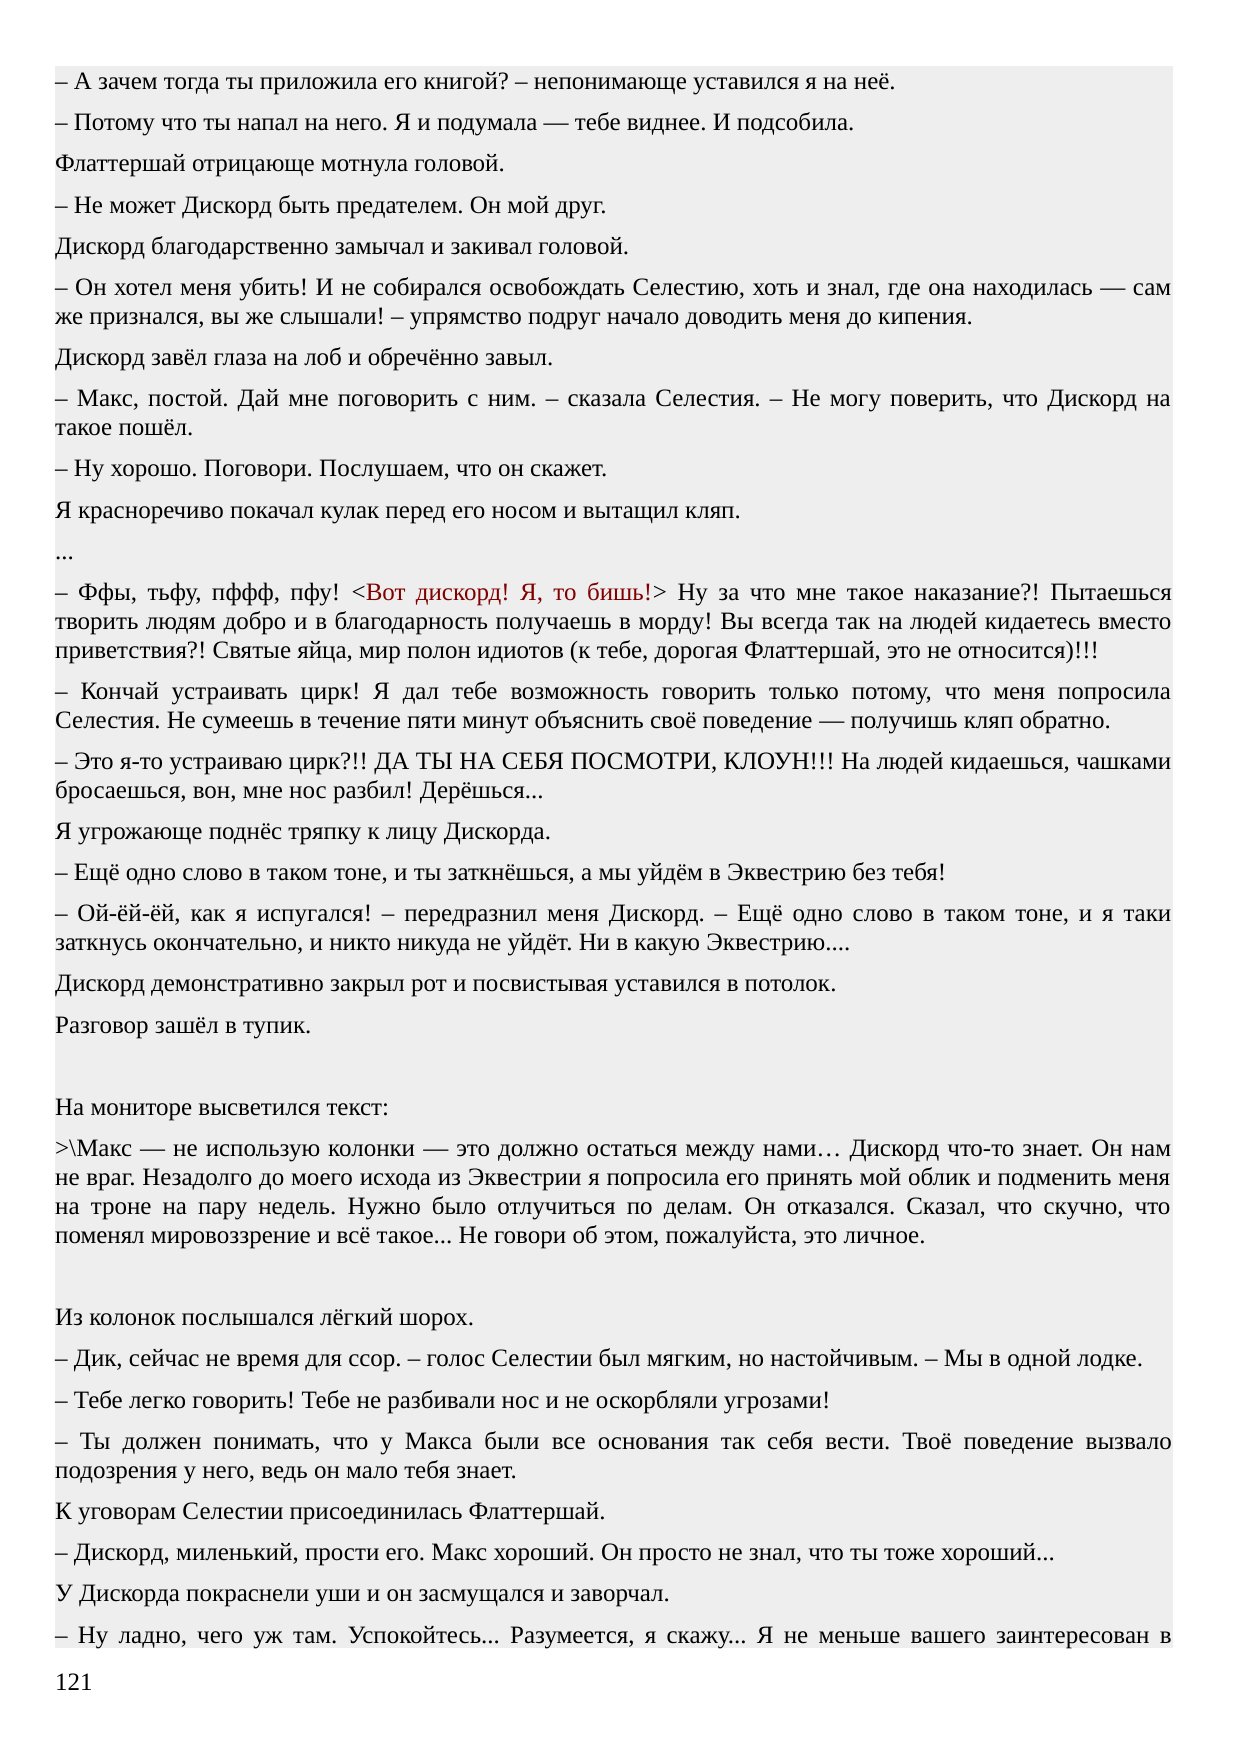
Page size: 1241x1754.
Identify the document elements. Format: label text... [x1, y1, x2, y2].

text – Ой-ёй-ёй, как я испугался! – передразнил меня Дискорд. – Ещё одно слово в таком тоне, и я таки заткнусь окончательно, и никто никуда не уйдёт. Ни в какую Эквестрию.... [55, 898, 1173, 956]
text – А зачем тогда ты приложила его книгой? – непонимающе уставился я на неё. [55, 66, 1173, 95]
text – Дискорд, миленький, прости его. Макс хороший. Он просто не знал, что ты тоже хороший... [55, 1537, 1173, 1566]
text Разговор зашёл в тупик. [55, 1010, 1173, 1038]
text – Это я-то устраиваю цирк?!! ДА ТЫ НА СЕБЯ ПОСМОТРИ, КЛОУН!!! На людей кидаешься, чашками бросаешься, вон, мне нос разбил! Дерёшься... [55, 746, 1173, 803]
text Я красноречиво покачал кулак перед его носом и вытащил кляп. [55, 495, 1173, 523]
text – Потому что ты напал на него. Я и подумала — тебе виднее. И подсобила. [55, 107, 1173, 136]
text К уговорам Селестии присоединилась Флаттершай. [55, 1496, 1173, 1525]
text – Не может Дискорд быть предателем. Он мой друг. [55, 190, 1173, 218]
text – Ещё одно слово в таком тоне, и ты заткнёшься, а мы уйдём в Эквестрию без тебя! [55, 857, 1173, 886]
text >\Макс — не использую колонки — это должно остаться между нами… Дискорд что-то знает. Он нам не враг. Незадолго до моего исхода из Эквестрии я попросила его принять мой облик и подменить меня на троне на пару недель. Нужно было отлучиться по делам. Он отказался. Сказал, что скучно, что поменял мировоззрение и всё такое... Не говори об этом, пожалуйста, это личное. [55, 1133, 1173, 1248]
text – Ты должен понимать, что у Макса были все основания так себя вести. Твоё поведение вызвало подозрения у него, ведь он мало тебя знает. [55, 1426, 1173, 1483]
text Флаттершай отрицающе мотнула головой. [55, 148, 1173, 177]
text Из колонок послышался лёгкий шорох. [55, 1302, 1173, 1331]
text ... [55, 536, 1173, 565]
text – Он хотел меня убить! И не собирался освобождать Селестию, хоть и знал, где она находилась — сам же признался, вы же слышали! – упрямство подруг начало доводить меня до кипения. [55, 272, 1173, 330]
text На мониторе высветился текст: [55, 1092, 1173, 1121]
text – Дик, сейчас не время для ссор. – голос Селестии был мягким, но настойчивым. – Мы в одной лодке. [55, 1343, 1173, 1372]
text – Ну ладно, чего уж там. Успокойтесь... Разумеется, я скажу... Я не меньше вашего заинтересован в [55, 1620, 1173, 1648]
text Дискорд демонстративно закрыл рот и посвистывая уставился в потолок. [55, 968, 1173, 997]
text – Макс, постой. Дай мне поговорить с ним. – сказала Селестия. – Не могу поверить, что Дискорд на такое пошёл. [55, 383, 1173, 441]
text Я угрожающе поднёс тряпку к лицу Дискорда. [55, 816, 1173, 845]
text Дискорд благодарственно замычал и закивал головой. [55, 231, 1173, 260]
text – Ффы, тьфу, пффф, пфу! <Вот дискорд! Я, то бишь!> Ну за что мне такое наказание?! Пытаешься творить людям добро и в благодарность получаешь в морду! Вы всегда так на людей кидаетесь вместо приветствия?! Святые яйца, мир полон идиотов (к тебе, дорогая Флаттершай, это не относится)!!! [55, 577, 1173, 663]
text – Ну хорошо. Поговори. Послушаем, что он скажет. [55, 453, 1173, 482]
text У Дискорда покраснели уши и он засмущался и заворчал. [55, 1578, 1173, 1607]
text – Кончай устраивать цирк! Я дал тебе возможность говорить только потому, что меня попросила Селестия. Не сумеешь в течение пяти минут объяснить своё поведение — получишь кляп обратно. [55, 676, 1173, 733]
text – Тебе легко говорить! Тебе не разбивали нос и не оскорбляли угрозами! [55, 1385, 1173, 1413]
text Дискорд завёл глаза на лоб и обречённо завыл. [55, 342, 1173, 371]
